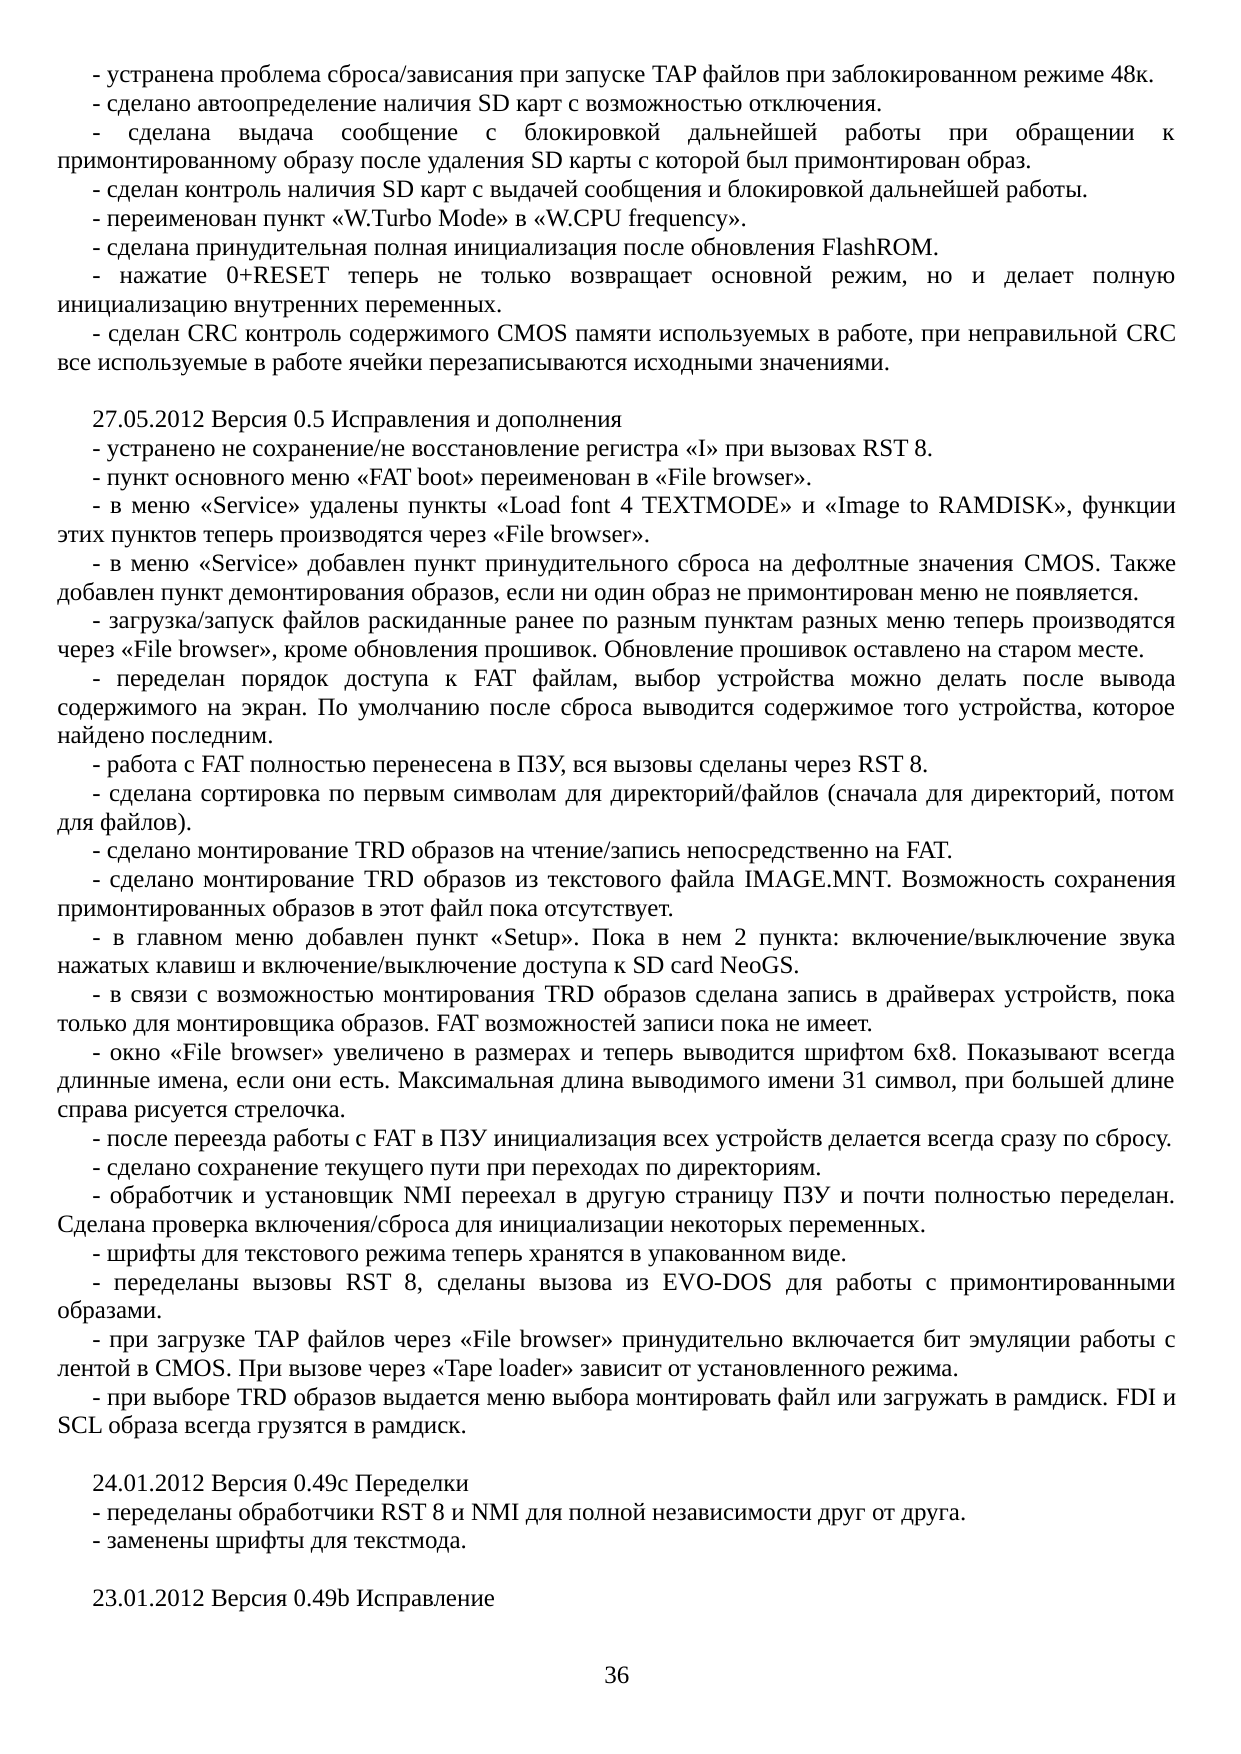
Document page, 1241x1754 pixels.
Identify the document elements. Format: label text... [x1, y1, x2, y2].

text - сделана сортировка по первым символам для директорий/файлов (сначала для директорий, потом для файлов). [57, 778, 1176, 836]
text 27.05.2012 Версия 0.5 Исправления и дополнения [57, 404, 1176, 433]
text - в меню «Service» удалены пункты «Load font 4 TEXTMODE» и «Image to RAMDISK», функции этих пунктов теперь производятся через «File browser». [57, 491, 1176, 548]
text - заменены шрифты для текстмода. [57, 1526, 1176, 1554]
text - устранена проблема сброса/зависания при запуске TAP файлов при заблокированном режиме 48к. [57, 59, 1176, 88]
text - сделано монтирование TRD образов из текстового файла IMAGE.MNT. Возможность сохранения примонтированных образов в этот файл пока отсутствует. [57, 864, 1176, 922]
text - сделан CRC контроль содержимого CMOS памяти используемых в работе, при неправильной CRC все используемые в работе ячейки перезаписываются исходными значениями. [57, 318, 1176, 376]
text - пункт основного меню «FAT boot» переименован в «File browser». [57, 462, 1176, 491]
text - переделан порядок доступа к FAT файлам, выбор устройства можно делать после вывода содержимого на экран. По умолчанию после сброса выводится содержимое того устройства, которое найдено последним. [57, 663, 1176, 749]
text - в меню «Service» добавлен пункт принудительного сброса на дефолтные значения CMOS. Также добавлен пункт демонтирования образов, если ни один образ не примонтирован меню не появляется. [57, 548, 1176, 606]
text 23.01.2012 Версия 0.49b Исправление [57, 1583, 1176, 1612]
text - сделана выдача сообщение с блокировкой дальнейшей работы при обращении к примонтированному образу после удаления SD карты с которой был примонтирован образ. [57, 117, 1176, 174]
text - переименован пункт «W.Turbo Mode» в «W.CPU frequency». [57, 203, 1176, 232]
text - сделана принудительная полная инициализация после обновления FlashROM. [57, 232, 1176, 261]
text - при загрузке TAP файлов через «File browser» принудительно включается бит эмуляции работы с лентой в CMOS. При вызове через «Tape loader» зависит от установленного режима. [57, 1324, 1176, 1382]
text - сделано сохранение текущего пути при переходах по директориям. [57, 1152, 1176, 1181]
text - обработчик и установщик NMI переехал в другую страницу ПЗУ и почти полностью переделан. Сделана проверка включения/сброса для инициализации некоторых переменных. [57, 1181, 1176, 1238]
text - сделано монтирование TRD образов на чтение/запись непосредственно на FAT. [57, 836, 1176, 864]
text - в главном меню добавлен пункт «Setup». Пока в нем 2 пункта: включение/выключение звука нажатых клавиш и включение/выключение доступа к SD card NeoGS. [57, 922, 1176, 979]
text 24.01.2012 Версия 0.49c Переделки [57, 1468, 1176, 1497]
text - загрузка/запуск файлов раскиданные ранее по разным пунктам разных меню теперь производятся через «File browser», кроме обновления прошивок. Обновление прошивок оставлено на старом месте. [57, 606, 1176, 663]
text - переделаны вызовы RST 8, сделаны вызова из EVO-DOS для работы с примонтированными образами. [57, 1267, 1176, 1324]
text - после переезда работы с FAT в ПЗУ инициализация всех устройств делается всегда сразу по сбросу. [57, 1123, 1176, 1152]
text - шрифты для текстового режима теперь хранятся в упакованном виде. [57, 1238, 1176, 1267]
text - переделаны обработчики RST 8 и NMI для полной независимости друг от друга. [57, 1497, 1176, 1526]
text - при выборе TRD образов выдается меню выбора монтировать файл или загружать в рамдиск. FDI и SCL образа всегда грузятся в рамдиск. [57, 1382, 1176, 1439]
text - работа с FAT полностью перенесена в ПЗУ, вся вызовы сделаны через RST 8. [57, 749, 1176, 778]
text - окно «File browser» увеличено в размерах и теперь выводится шрифтом 6х8. Показывают всегда длинные имена, если они есть. Максимальная длина выводимого имени 31 символ, при большей длине справа рисуется стрелочка. [57, 1037, 1176, 1123]
text - нажатие 0+RESET теперь не только возвращает основной режим, но и делает полную инициализацию внутренних переменных. [57, 261, 1176, 318]
text - устранено не сохранение/не восстановление регистра «I» при вызовах RST 8. [57, 433, 1176, 462]
text - сделан контроль наличия SD карт с выдачей сообщения и блокировкой дальнейшей работы. [57, 174, 1176, 203]
text - в связи с возможностью монтирования TRD образов сделана запись в драйверах устройств, пока только для монтировщика образов. FAT возможностей записи пока не имеет. [57, 979, 1176, 1037]
text - сделано автоопределение наличия SD карт с возможностью отключения. [57, 88, 1176, 117]
